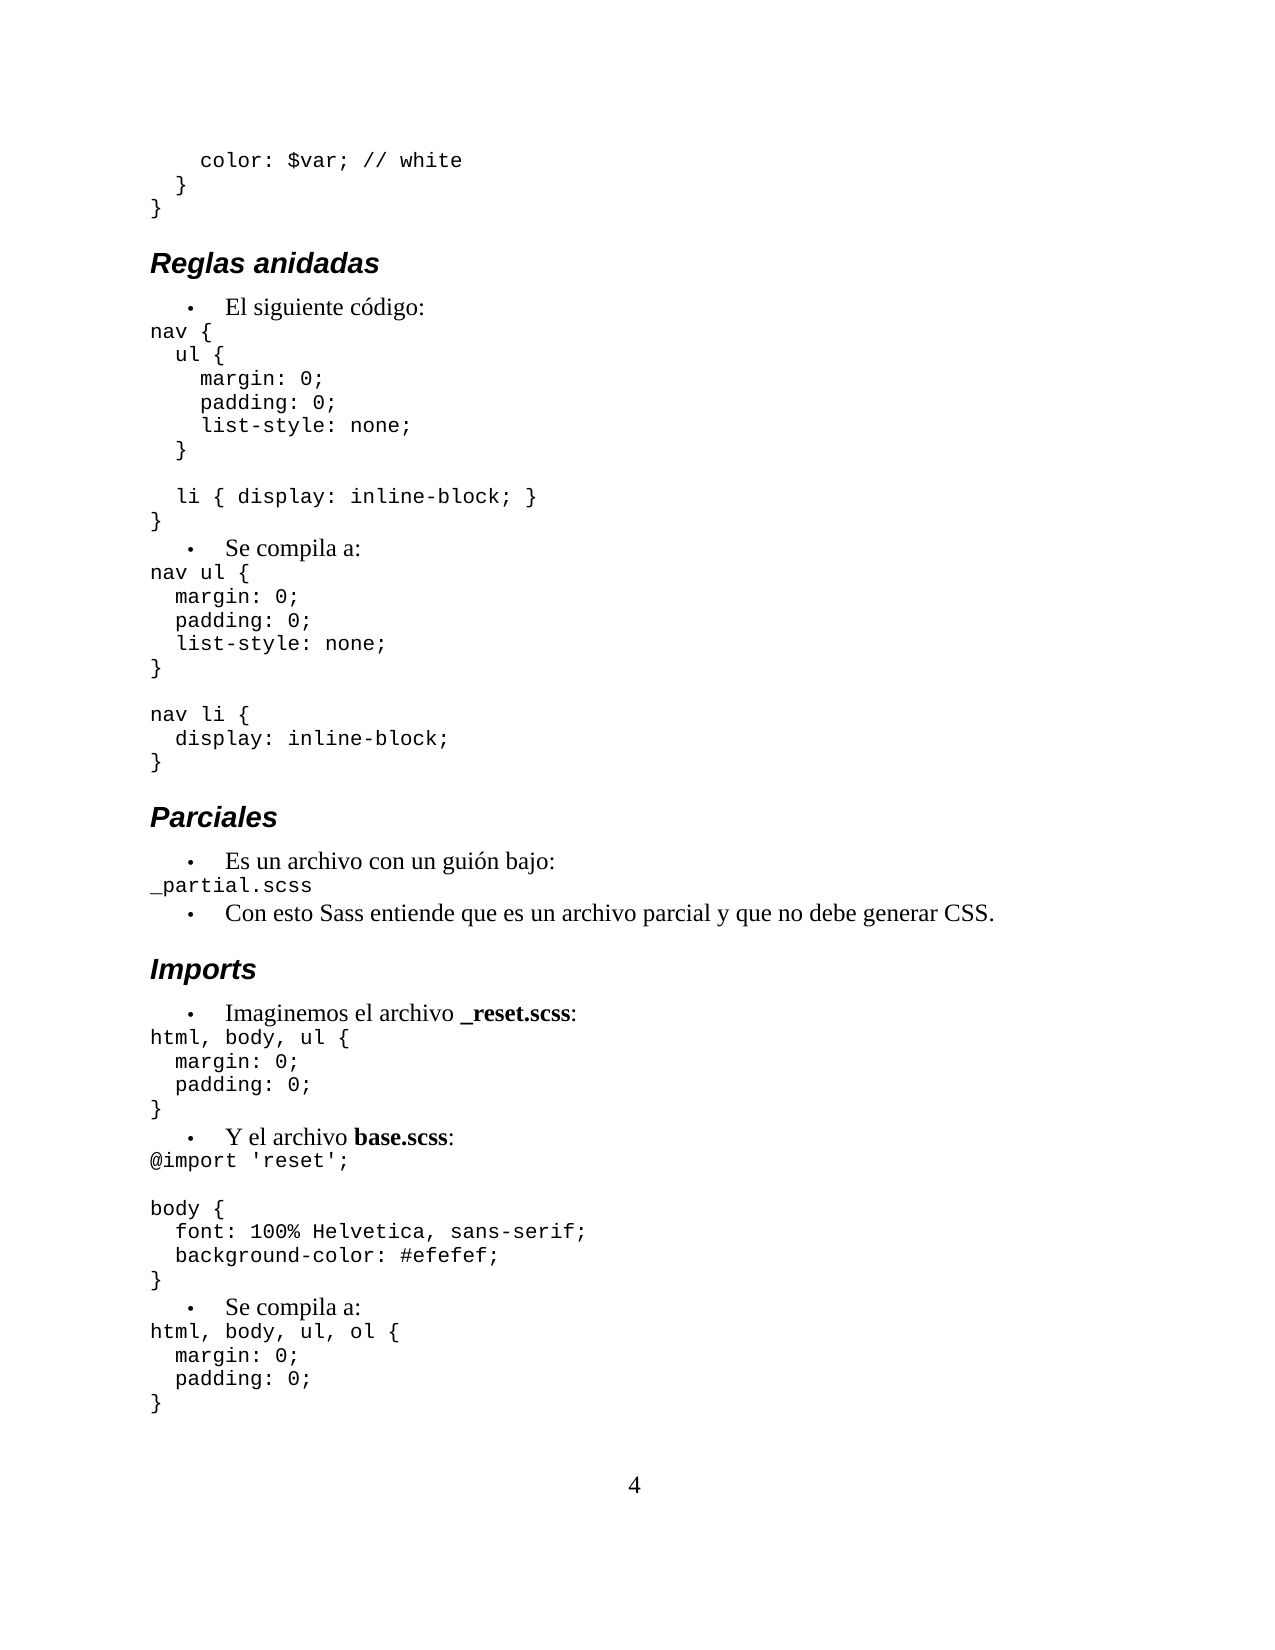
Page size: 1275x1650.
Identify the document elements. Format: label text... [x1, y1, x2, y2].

text margin: 0; [150, 1051, 1125, 1074]
text padding: 0; [150, 1368, 1125, 1392]
subtitle Parciales [150, 800, 1125, 834]
text font: 100% Helvetica, sans-serif; [150, 1221, 1125, 1245]
list Es un archivo con un guión bajo: [187, 846, 1125, 875]
text } [150, 1098, 1125, 1122]
text html, body, ul, ol { [150, 1321, 1125, 1345]
text nav ul { [150, 562, 1125, 586]
text display: inline-block; [150, 728, 1125, 751]
text html, body, ul { [150, 1027, 1125, 1051]
text } [150, 439, 1125, 463]
text _partial.scss [150, 875, 1125, 898]
text } [150, 174, 1125, 197]
text margin: 0; [150, 1345, 1125, 1368]
text @import 'reset'; [150, 1150, 1125, 1174]
text } [150, 751, 1125, 775]
text li { display: inline-block; } [150, 486, 1125, 510]
text list-style: none; [150, 415, 1125, 439]
text ul { [150, 344, 1125, 368]
text } [150, 510, 1125, 533]
text margin: 0; [150, 586, 1125, 609]
text body { [150, 1198, 1125, 1221]
list El siguiente código: [187, 292, 1125, 321]
text padding: 0; [150, 609, 1125, 633]
text } [150, 197, 1125, 221]
list Imaginemos el archivo _reset.scss: [187, 998, 1125, 1027]
list Se compila a: [187, 1292, 1125, 1321]
text nav { [150, 321, 1125, 344]
subtitle Reglas anidadas [150, 246, 1125, 279]
list Y el archivo base.scss: [187, 1122, 1125, 1150]
text color: $var; // white [150, 150, 1125, 174]
list Se compila a: [187, 533, 1125, 562]
text } [150, 657, 1125, 681]
subtitle Imports [150, 952, 1125, 986]
text nav li { [150, 704, 1125, 728]
text padding: 0; [150, 1074, 1125, 1098]
list Con esto Sass entiende que es un archivo parcial y que no debe generar CSS. [187, 898, 1125, 927]
text background-color: #efefef; [150, 1245, 1125, 1269]
text list-style: none; [150, 633, 1125, 657]
text } [150, 1269, 1125, 1292]
text } [150, 1392, 1125, 1416]
text padding: 0; [150, 392, 1125, 415]
text margin: 0; [150, 368, 1125, 392]
